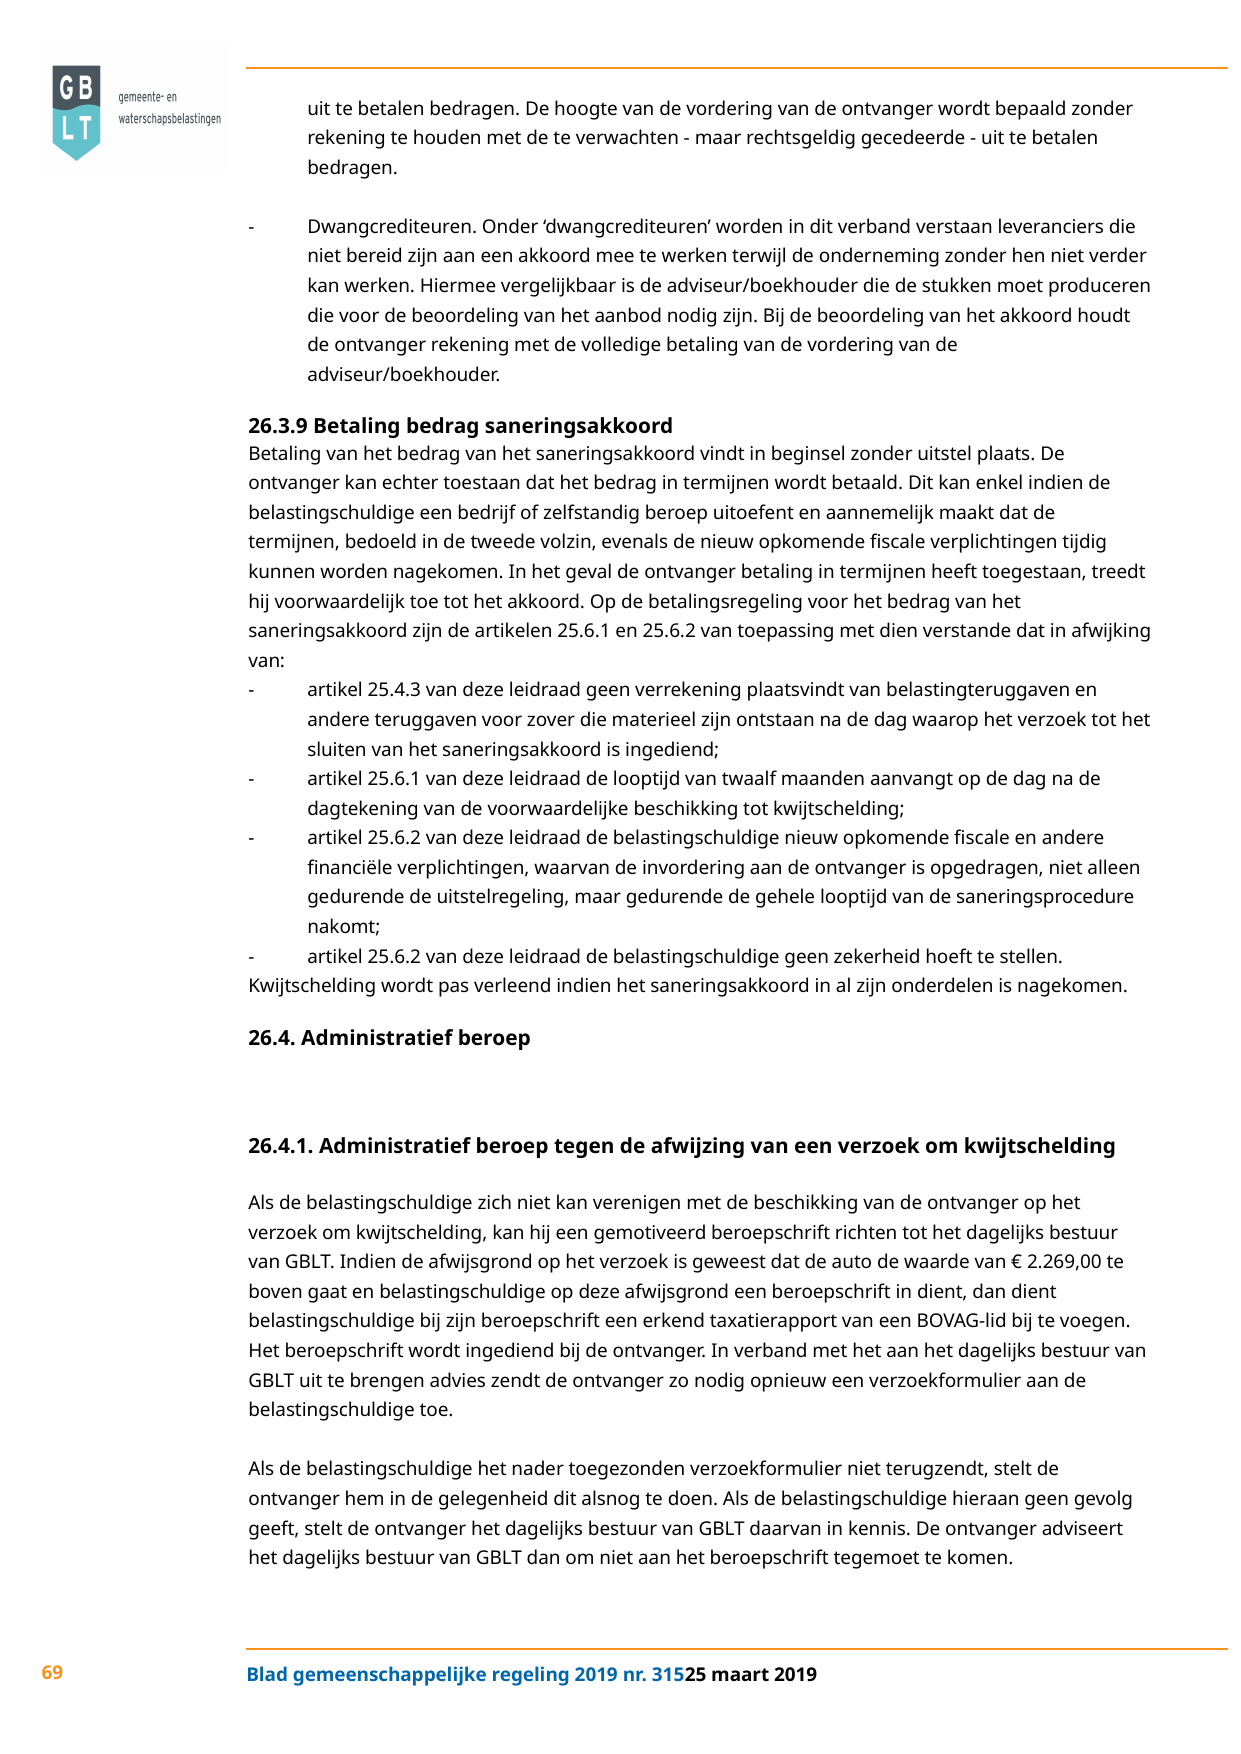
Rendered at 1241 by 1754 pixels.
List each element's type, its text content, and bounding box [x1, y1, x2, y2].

text Als de belastingschuldige zich niet kan verenigen met de beschikking van de ontvanger op het verzoek om kwijtschelding, kan hij een gemotiveerd beroepschrift richten tot het dagelijks bestuur van GBLT. Indien de afwijsgrond op het verzoek is geweest dat de auto de waarde van € 2.269,00 te boven gaat en belastingschuldige op deze afwijsgrond een beroepschrift in dient, dan dient belastingschuldige bij zijn beroepschrift een erkend taxatierapport van een BOVAG-lid bij te voegen. [248, 1189, 1152, 1333]
list artikel 25.6.1 van deze leidraad de looptijd van twaalf maanden aanvangt op de dag na de dagtekening van de voorwaardelijke beschikking tot kwijtschelding; [248, 765, 1152, 821]
text 26.4.1. Administratief beroep tegen de afwijzing van een verzoek om kwijtschelding [248, 1131, 1152, 1160]
list artikel 25.6.2 van deze leidraad de belastingschuldige nieuw opkomende fiscale en andere financiële verplichtingen, waarvan de invordering aan de ontvanger is opgedragen, niet alleen gedurende de uitstelregeling, maar gedurende de gehele looptijd van de saneringsprocedure nakomt; [248, 824, 1152, 939]
text Betaling van het bedrag van het saneringsakkoord vindt in beginsel zonder uitstel plaats. De ontvanger kan echter toestaan dat het bedrag in termijnen wordt betaald. Dit kan enkel indien de belastingschuldige een bedrijf of zelfstandig beroep uitoefent en aannemelijk maakt dat de termijnen, bedoeld in de tweede volzin, evenals de nieuw opkomende fiscale verplichtingen tijdig kunnen worden nagekomen. In het geval de ontvanger betaling in termijnen heeft toegestaan, treedt hij voorwaardelijk toe tot het akkoord. Op de betalingsregeling voor het bedrag van het saneringsakkoord zijn de artikelen 25.6.1 en 25.6.2 van toepassing met dien verstande dat in afwijking van: [248, 440, 1152, 673]
text Kwijtschelding wordt pas verleend indien het saneringsakkoord in al zijn onderdelen is nagekomen. [248, 972, 1152, 998]
list artikel 25.4.3 van deze leidraad geen verrekening plaatsvindt van belastingteruggaven en andere teruggaven voor zover die materieel zijn ontstaan na de dag waarop het verzoek tot het sluiten van het saneringsakkoord is ingediend; [248, 677, 1152, 761]
list Dwangcrediteuren. Onder ‘dwangcrediteuren’ worden in dit verband verstaan leveranciers die niet bereid zijn aan een akkoord mee te werken terwijl de onderneming zonder hen niet verder kan werken. Hiermee vergelijkbaar is de adviseur/boekhouder die de stukken moet produceren die voor de beoordeling van het aanbod nodig zijn. Bij de beoordeling van het akkoord houdt de ontvanger rekening met de volledige betaling van de vordering van de adviseur/boekhouder. [248, 213, 1152, 387]
text 26.4. Administratief beroep [248, 1023, 1152, 1051]
list uit te betalen bedragen. De hoogte van de vordering van de ontvanger wordt bepaald zonder rekening te houden met de te verwachten - maar rechtsgeldig gecedeerde - uit te betalen bedragen. [248, 95, 1152, 180]
text Als de belastingschuldige het nader toegezonden verzoekformulier niet terugzendt, stelt de ontvanger hem in de gelegenheid dit alsnog te doen. Als de belastingschuldige hieraan geen gevolg geeft, stelt de ontvanger het dagelijks bestuur van GBLT daarvan in kennis. De ontvanger adviseert het dagelijks bestuur van GBLT dan om niet aan het beroepschrift tegemoet te komen. [248, 1456, 1152, 1570]
list artikel 25.6.2 van deze leidraad de belastingschuldige geen zekerheid hoeft te stellen. [248, 943, 1152, 968]
picture [41, 47, 231, 172]
text 26.3.9 Betaling bedrag saneringsakkoord [248, 411, 1152, 440]
text Het beroepschrift wordt ingediend bij de ontvanger. In verband met het aan het dagelijks bestuur van GBLT uit te brengen advies zendt de ontvanger zo nodig opnieuw een verzoekformulier aan de belastingschuldige toe. [248, 1337, 1152, 1422]
